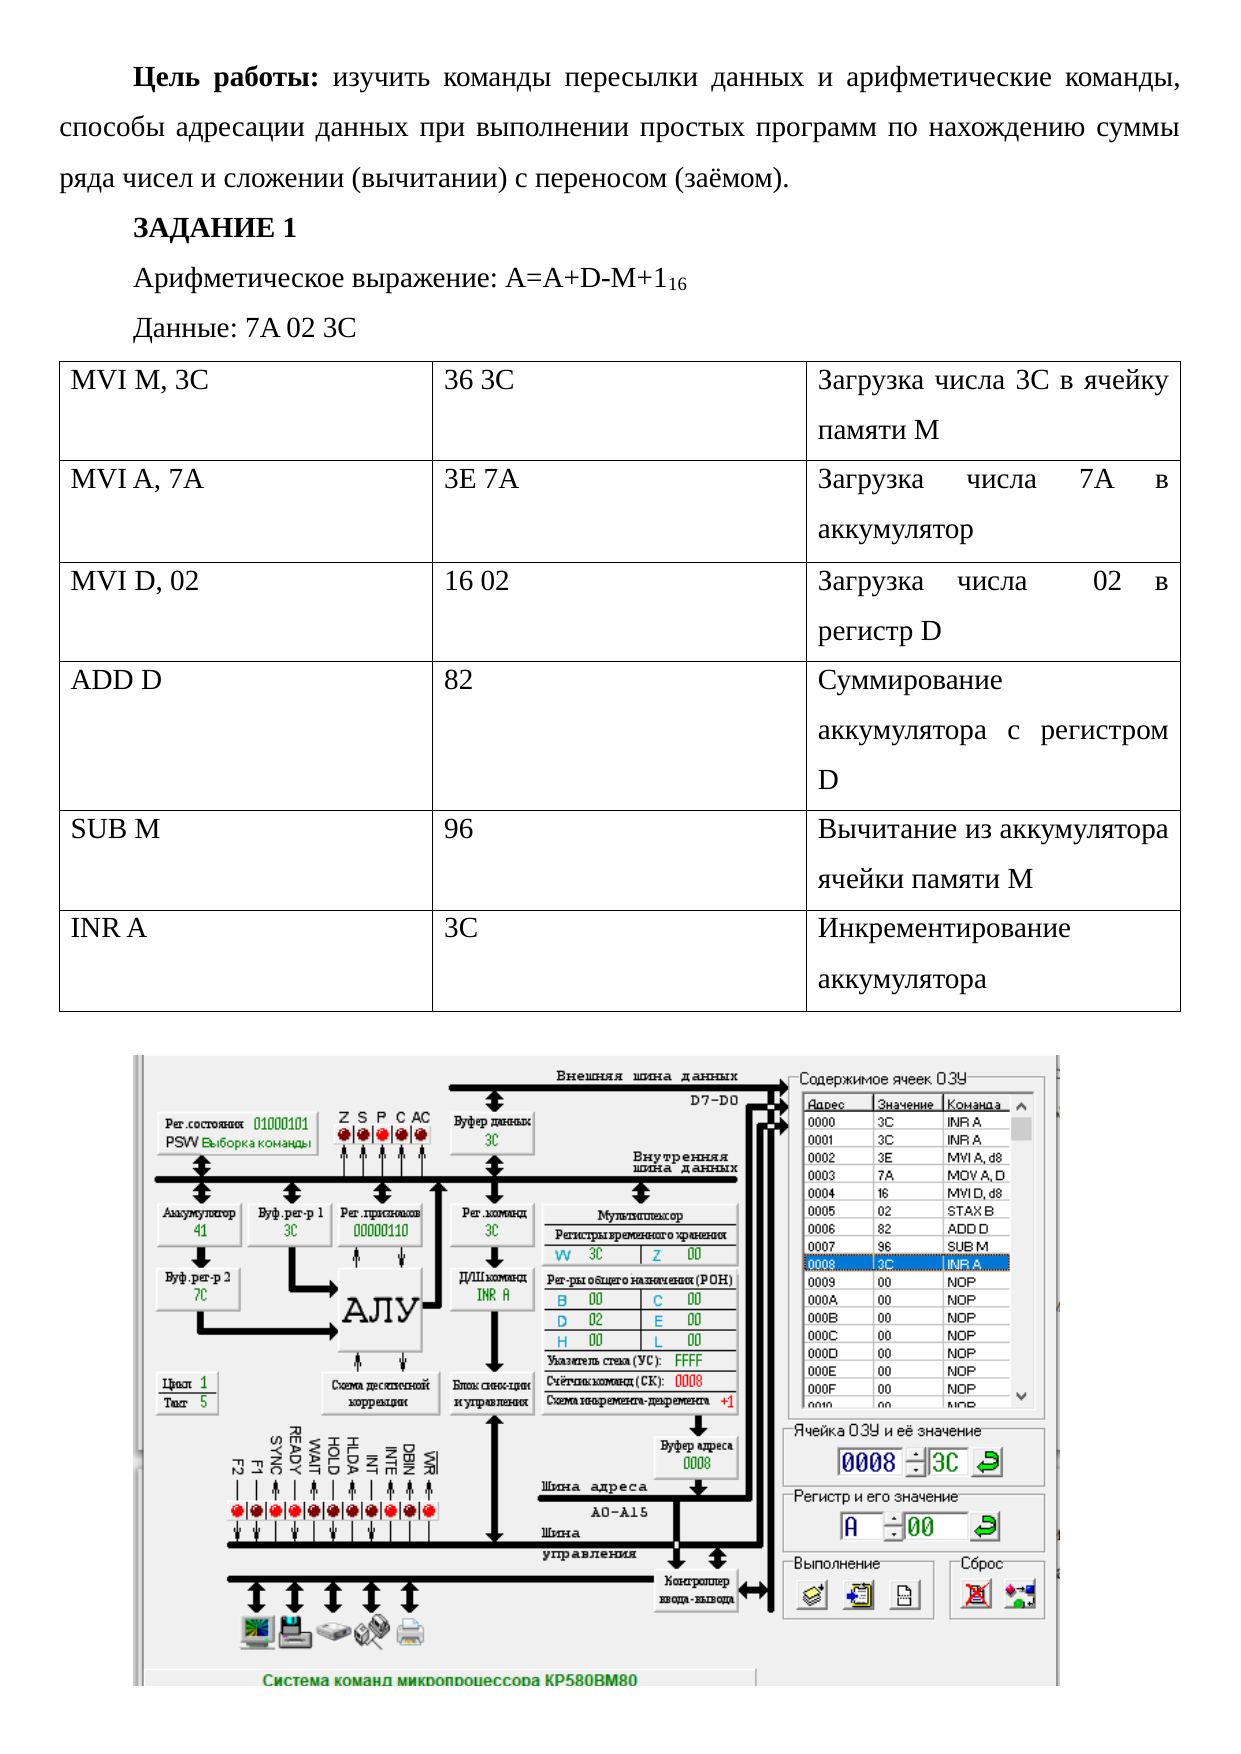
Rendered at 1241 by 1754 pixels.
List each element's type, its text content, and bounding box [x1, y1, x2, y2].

table_cell 82 [433, 662, 806, 810]
table_cell Инкрементирование аккумулятора [807, 911, 1180, 1011]
text Арифметическое выражение: A=A+D-M+116 [59, 260, 1181, 294]
table_cell 96 [433, 811, 806, 909]
table_cell MVI A, 7A [60, 461, 432, 562]
table_cell 16 02 [433, 563, 806, 661]
text Цель работы: изучить команды пересылки данных и арифметические команды, способы адресации данных при выполнении простых программ по нахождению суммы ряда чисел и сложении (вычитании) с переносом (заёмом). [59, 59, 1181, 193]
table_header 36 3C [433, 362, 806, 460]
table_header Загрузка числа 3C в ячейку памяти M [807, 362, 1180, 460]
table_cell Загрузка числа 7A в аккумулятор [807, 461, 1180, 562]
table_cell INR A [60, 911, 432, 1011]
text ЗАДАНИЕ 1 [59, 210, 1181, 243]
table_cell Загрузка числа 02 в регистр D [807, 563, 1180, 661]
text Данные: 7A 02 3C [59, 311, 1181, 344]
table_header MVI M, 3C [60, 362, 432, 460]
table_cell 3E 7A [433, 461, 806, 562]
table_cell 3C [433, 911, 806, 1011]
table_cell SUB M [60, 811, 432, 909]
table_cell MVI D, 02 [60, 563, 432, 661]
table_cell Вычитание из аккумулятора ячейки памяти M [807, 811, 1180, 909]
table_cell Суммирование аккумулятора с регистром D [807, 662, 1180, 810]
table_cell ADD D [60, 662, 432, 810]
